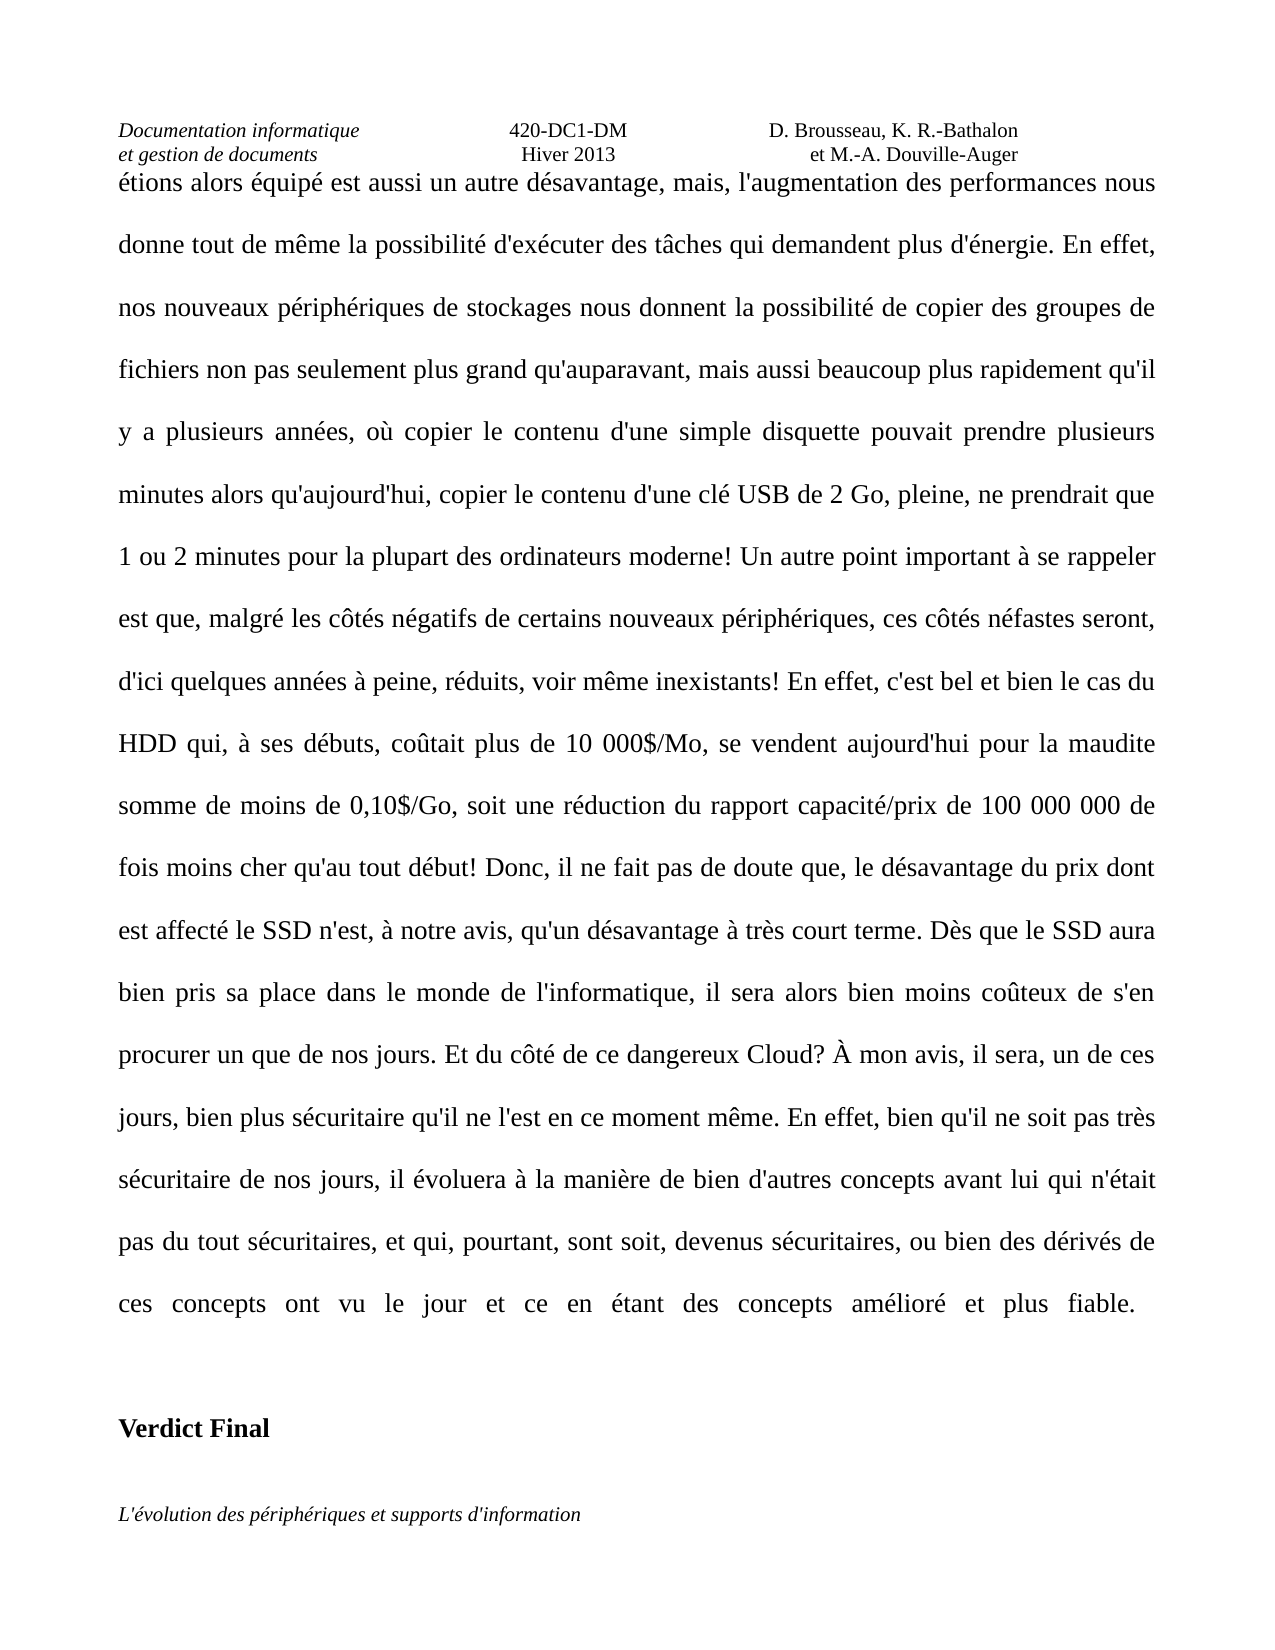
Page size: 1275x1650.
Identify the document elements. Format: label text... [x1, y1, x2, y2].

text étions alors équipé est aussi un autre désavantage, mais, l'augmentation des performances nous donne tout de même la possibilité d'exécuter des tâches qui demandent plus d'énergie. En effet, nos nouveaux périphériques de stockages nous donnent la possibilité de copier des groupes de fichiers non pas seulement plus grand qu'auparavant, mais aussi beaucoup plus rapidement qu'il y a plusieurs années, où copier le contenu d'une simple disquette pouvait prendre plusieurs minutes alors qu'aujourd'hui, copier le contenu d'une clé USB de 2 Go, pleine, ne prendrait que 1 ou 2 minutes pour la plupart des ordinateurs moderne! Un autre point important à se rappeler est que, malgré les côtés négatifs de certains nouveaux périphériques, ces côtés néfastes seront, d'ici quelques années à peine, réduits, voir même inexistants! En effet, c'est bel et bien le cas du HDD qui, à ses débuts, coûtait plus de 10 000$/Mo, se vendent aujourd'hui pour la maudite somme de moins de 0,10$/Go, soit une réduction du rapport capacité/prix de 100 000 000 de fois moins cher qu'au tout début! Donc, il ne fait pas de doute que, le désavantage du prix dont est affecté le SSD n'est, à notre avis, qu'un désavantage à très court terme. Dès que le SSD aura bien pris sa place dans le monde de l'informatique, il sera alors bien moins coûteux de s'en procurer un que de nos jours. Et du côté de ce dangereux Cloud? À mon avis, il sera, un de ces jours, bien plus sécuritaire qu'il ne l'est en ce moment même. En effet, bien qu'il ne soit pas très sécuritaire de nos jours, il évoluera à la manière de bien d'autres concepts avant lui qui n'était pas du tout sécuritaires, et qui, pourtant, sont soit, devenus sécuritaires, ou bien des dérivés de ces concepts ont vu le jour et ce en étant des concepts amélioré et plus fiable. Verdict Final [118, 166, 1157, 1443]
